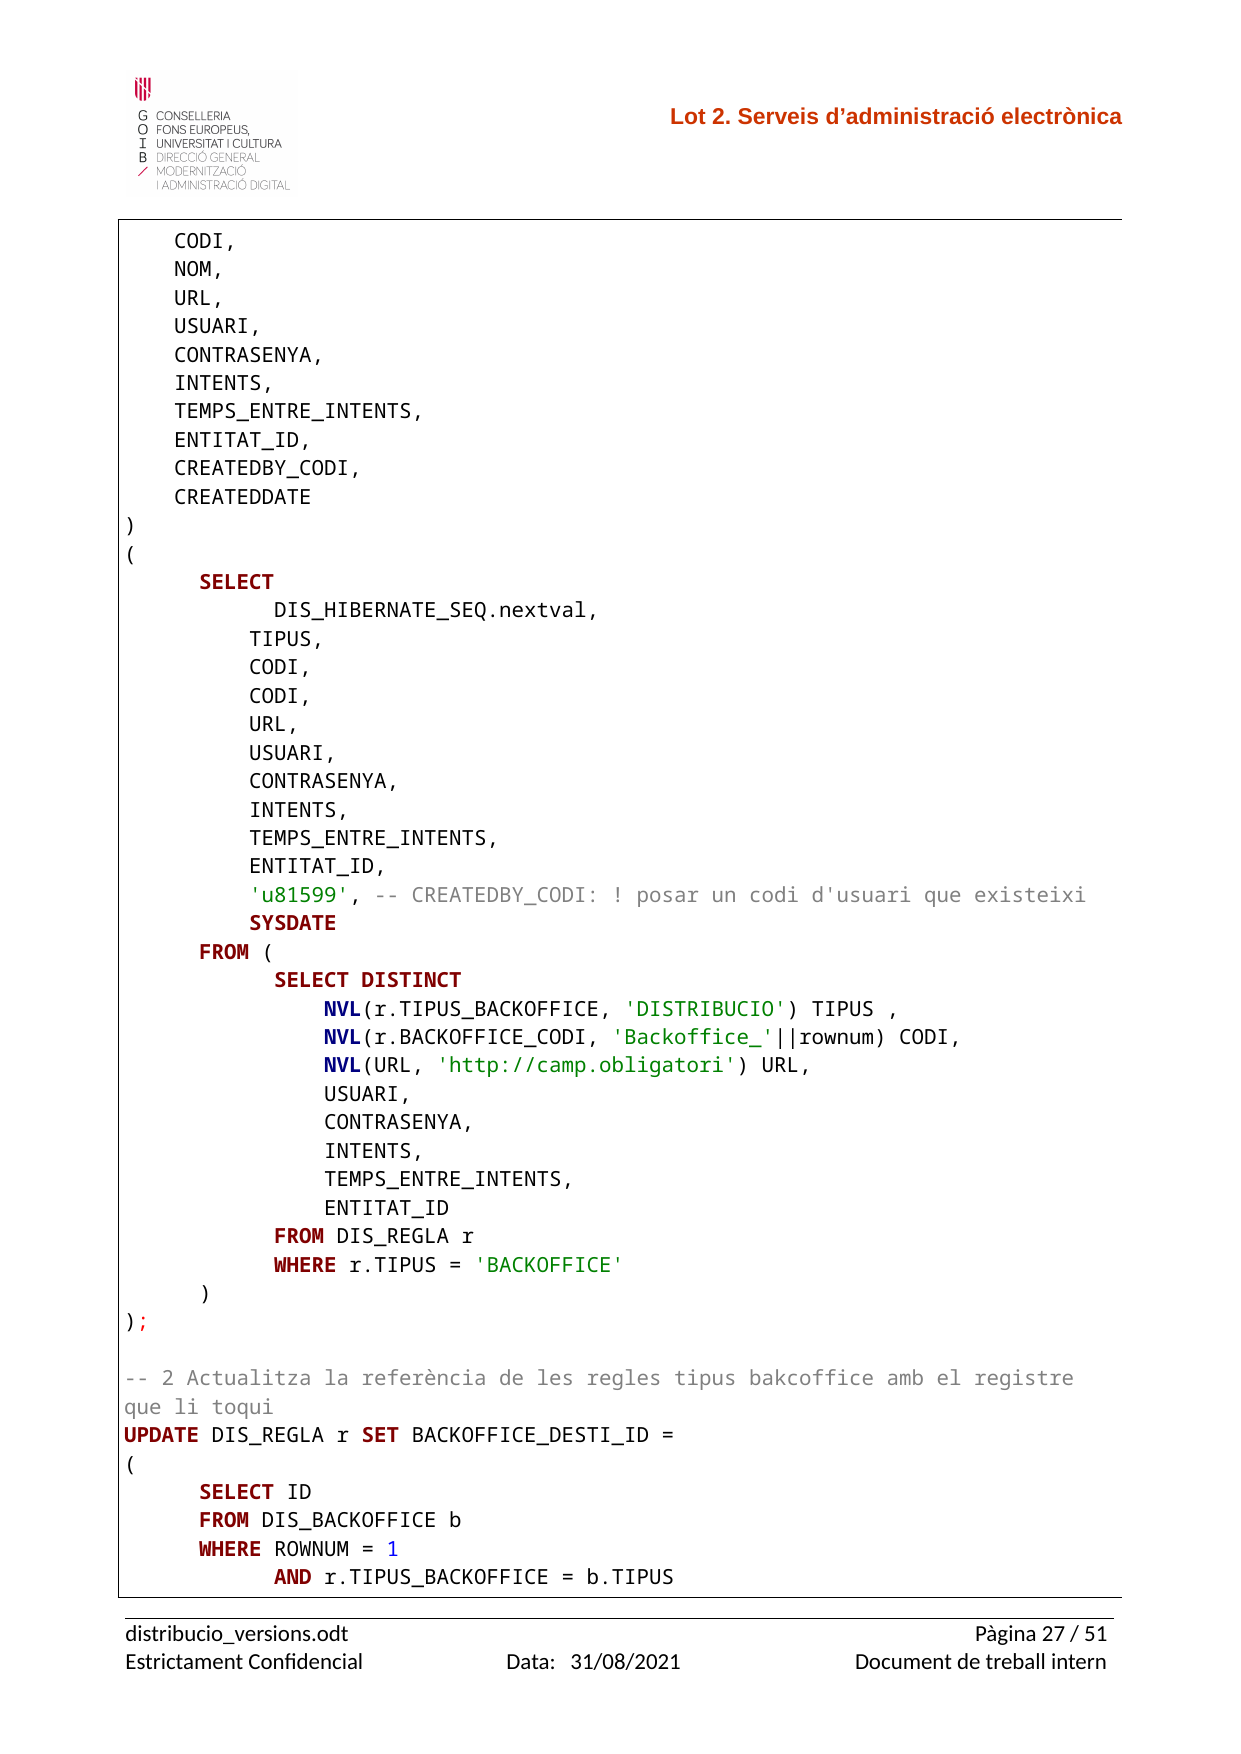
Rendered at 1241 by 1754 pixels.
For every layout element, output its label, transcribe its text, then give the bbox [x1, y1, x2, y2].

table_header CODI, NOM, URL, USUARI, CONTRASENYA, INTENTS, TEMPS_ENTRE_INTENTS, ENTITAT_ID, CREATEDBY_CODI, CREATEDDATE ) ( SELECT DIS_HIBERNATE_SEQ.nextval, TIPUS, CODI, CODI, URL, USUARI, CONTRASENYA, INTENTS, TEMPS_ENTRE_INTENTS, ENTITAT_ID, 'u81599', -- CREATEDBY_CODI: ! posar un codi d'usuari que existeixi SYSDATE FROM ( SELECT DISTINCT NVL(r.TIPUS_BACKOFFICE, 'DISTRIBUCIO') TIPUS , NVL(r.BACKOFFICE_CODI, 'Backoffice_'||rownum) CODI, NVL(URL, 'http://camp.obligatori') URL, USUARI, CONTRASENYA, INTENTS, TEMPS_ENTRE_INTENTS, ENTITAT_ID FROM DIS_REGLA r WHERE r.TIPUS = 'BACKOFFICE' ) ); -- 2 Actualitza la referència de les regles tipus bakcoffice amb el registre que li toqui UPDATE DIS_REGLA r SET BACKOFFICE_DESTI_ID = ( SELECT ID FROM DIS_BACKOFFICE b WHERE ROWNUM = 1 AND r.TIPUS_BACKOFFICE = b.TIPUS [119, 220, 1122, 1597]
picture [126, 70, 299, 197]
